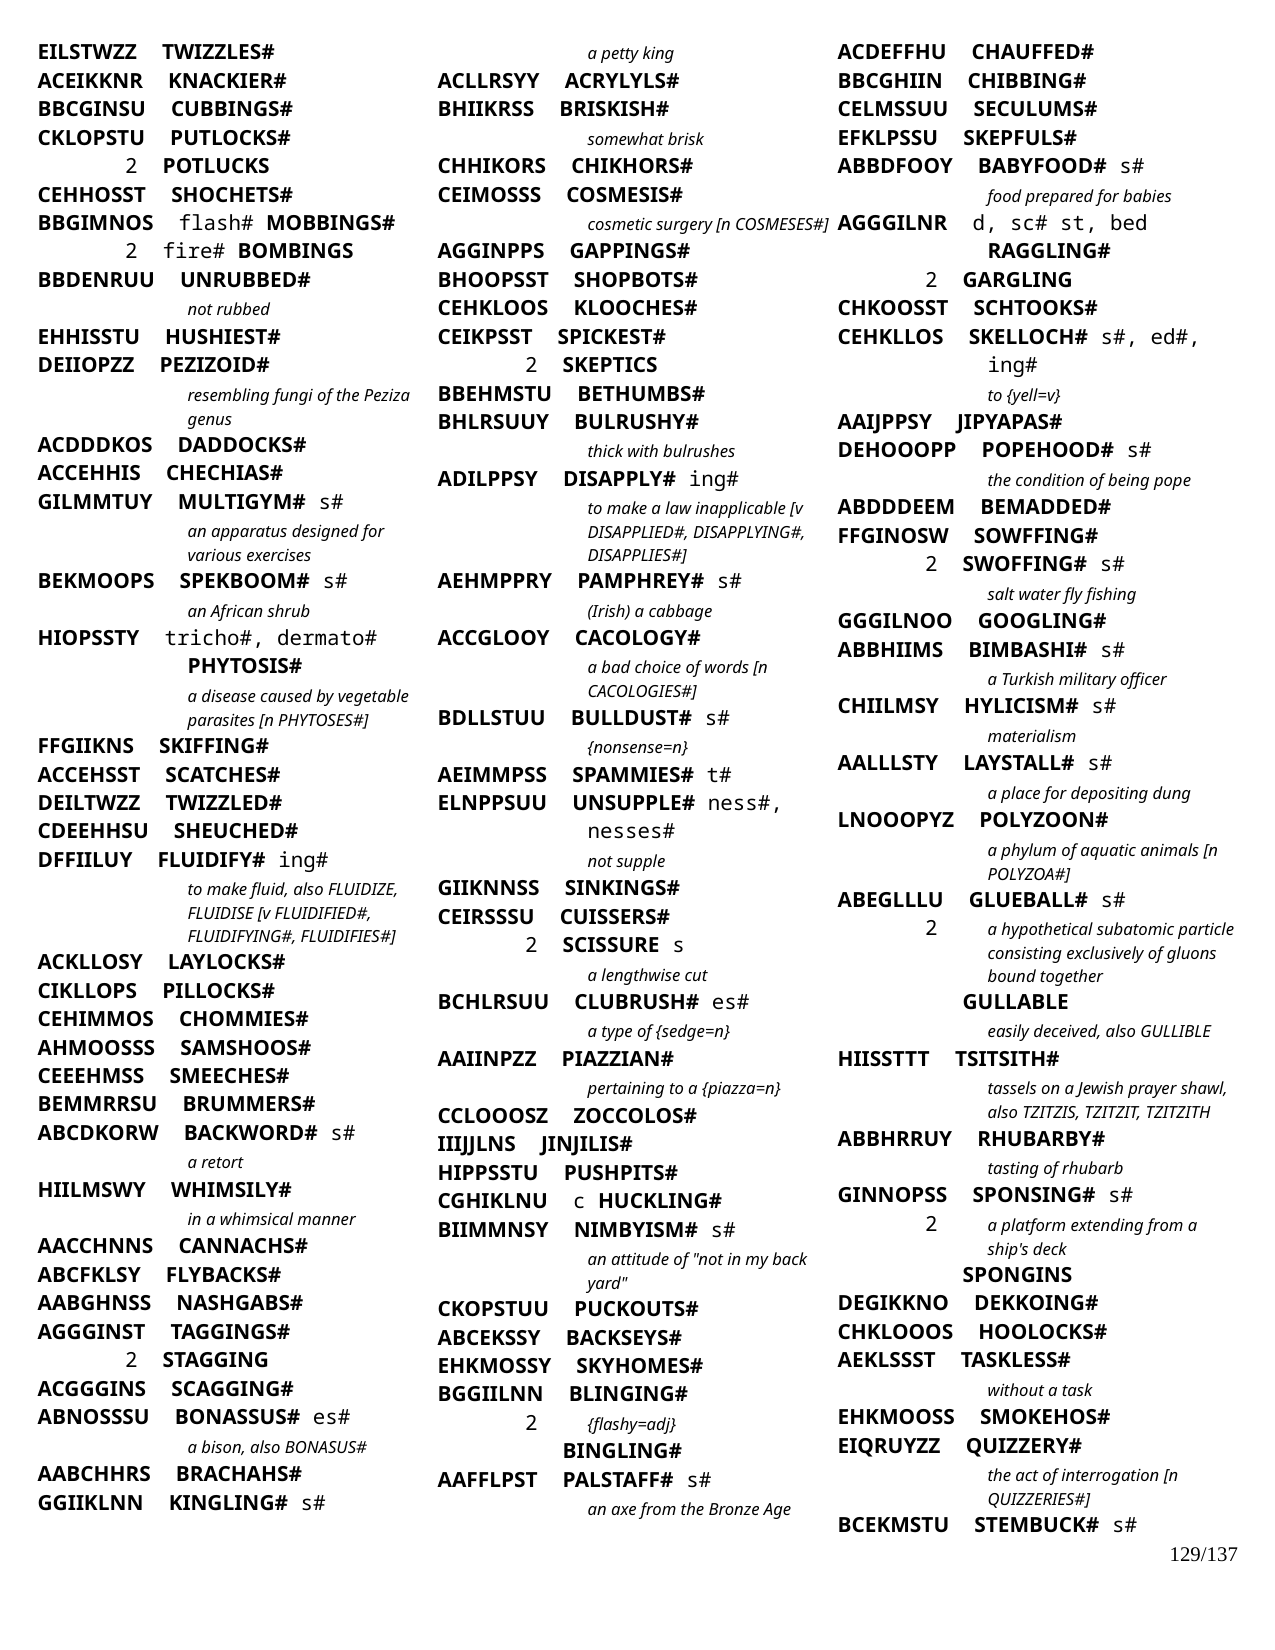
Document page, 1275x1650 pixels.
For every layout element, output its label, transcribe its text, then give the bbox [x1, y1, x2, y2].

text food prepared for babies [837, 180, 1237, 208]
text HIISSTTT TSITSITH# [837, 1044, 1237, 1072]
text AAFFLPST PALSTAFF# s# [437, 1465, 837, 1493]
text AALLLSTY LAYSTALL# s# [837, 748, 1237, 777]
text BINGLING# [437, 1436, 837, 1465]
text ACCEHSST SCATCHES# [37, 760, 437, 788]
text CEHKLLOS SKELLOCH# s#, ed#, ing# [837, 322, 1237, 379]
text CHIILMSY HYLICISM# s# [837, 692, 1237, 720]
text BIIMMNSY NIMBYISM# s# [437, 1215, 837, 1243]
text not supple [437, 845, 837, 873]
text CIKLLOPS PILLOCKS# [37, 976, 437, 1004]
text a bison, also BONASUS# [37, 1431, 437, 1459]
text ABCEKSSY BACKSEYS# [437, 1323, 837, 1351]
text 2 SCISSURE s [437, 930, 837, 959]
text to {yell=v} [837, 379, 1237, 407]
text HIILMSWY WHIMSILY# [37, 1175, 437, 1203]
text ACCGLOOY CACOLOGY# [437, 623, 837, 652]
text CEIMOSSS COSMESIS# [437, 180, 837, 208]
text CHHIKORS CHIKHORS# [437, 151, 837, 180]
text AGGINPPS GAPPINGS# [437, 237, 837, 265]
text BEMMRRSU BRUMMERS# [37, 1089, 437, 1118]
text ACEIKKNR KNACKIER# [37, 66, 437, 94]
text a disease caused by vegetable parasites [n PHYTOSES#] [37, 680, 437, 731]
text AAIJPPSY JIPYAPAS# [837, 407, 1237, 436]
text AABGHNSS NASHGABS# [37, 1288, 437, 1317]
text not rubbed [37, 293, 437, 322]
text ACDEFFHU CHAUFFED# [837, 37, 1237, 66]
text an axe from the Bronze Age [437, 1493, 837, 1522]
text 2 GARGLING [837, 265, 1237, 293]
text 2 {flashy=adj} [437, 1408, 837, 1436]
text AABCHHRS BRACHAHS# [37, 1459, 437, 1488]
text 2 a platform extending from a ship's deck [837, 1209, 1237, 1260]
text a petty king [437, 37, 837, 66]
text DEIIOPZZ PEZIZOID# [37, 350, 437, 379]
text materialism [837, 720, 1237, 748]
text AGGGINST TAGGINGS# [37, 1317, 437, 1345]
text AHMOOSSS SAMSHOOS# [37, 1033, 437, 1061]
text AAIINPZZ PIAZZIAN# [437, 1044, 837, 1072]
text EILSTWZZ TWIZZLES# [37, 37, 437, 66]
text CDEEHHSU SHEUCHED# [37, 817, 437, 845]
text ABDDDEEM BEMADDED# [837, 492, 1237, 521]
text an attitude of "not in my back yard" [437, 1243, 837, 1294]
text to make fluid, also FLUIDIZE, FLUIDISE [v FLUIDIFIED#, FLUIDIFYING#, FLUIDIFIES#] [37, 873, 437, 947]
text without a task [837, 1374, 1237, 1402]
text ACCEHHIS CHECHIAS# [37, 458, 437, 487]
text a type of {sedge=n} [437, 1016, 837, 1044]
text GGIIKLNN KINGLING# s# [37, 1488, 437, 1516]
text DEHOOOPP POPEHOOD# s# [837, 436, 1237, 464]
text DFFIILUY FLUIDIFY# ing# [37, 845, 437, 873]
text {nonsense=n} [437, 731, 837, 760]
text ABBDFOOY BABYFOOD# s# [837, 151, 1237, 180]
text EHHISSTU HUSHIEST# [37, 322, 437, 350]
text EFKLPSSU SKEPFULS# [837, 123, 1237, 151]
text in a whimsical manner [37, 1203, 437, 1232]
text tassels on a Jewish prayer shawl, also TZITZIS, TZITZIT, TZITZITH [837, 1072, 1237, 1124]
text CEHHOSST SHOCHETS# [37, 180, 437, 208]
text CKOPSTUU PUCKOUTS# [437, 1294, 837, 1323]
text an apparatus designed for various exercises [37, 515, 437, 566]
text CKLOPSTU PUTLOCKS# [37, 123, 437, 151]
text ELNPPSUU UNSUPPLE# ness#, nesses# [437, 788, 837, 845]
text cosmetic surgery [n COSMESES#] [437, 208, 837, 237]
text 2 a hypothetical subatomic particle consisting exclusively of gluons bound together [837, 913, 1237, 987]
text DEILTWZZ TWIZZLED# [37, 788, 437, 817]
text pertaining to a {piazza=n} [437, 1072, 837, 1101]
text a phylum of aquatic animals [n POLYZOA#] [837, 834, 1237, 885]
text the condition of being pope [837, 464, 1237, 492]
text CHKLOOOS HOOLOCKS# [837, 1317, 1237, 1345]
text the act of interrogation [n QUIZZERIES#] [837, 1459, 1237, 1510]
text a Turkish military officer [837, 663, 1237, 692]
text thick with bulrushes [437, 436, 837, 464]
text IIIJJLNS JINJILIS# [437, 1129, 837, 1158]
text 2 SWOFFING# s# [837, 549, 1237, 578]
text CEHIMMOS CHOMMIES# [37, 1004, 437, 1033]
text LNOOOPYZ POLYZOON# [837, 805, 1237, 834]
text CHKOOSST SCHTOOKS# [837, 293, 1237, 322]
text ABBHRRUY RHUBARBY# [837, 1124, 1237, 1152]
text resembling fungi of the Peziza genus [37, 379, 437, 430]
text 2 STAGGING [37, 1345, 437, 1374]
text BEKMOOPS SPEKBOOM# s# [37, 566, 437, 595]
text AEHMPPRY PAMPHREY# s# [437, 566, 837, 595]
text SPONGINS [837, 1260, 1237, 1288]
text ABCFKLSY FLYBACKS# [37, 1260, 437, 1288]
text a lengthwise cut [437, 959, 837, 987]
text EHKMOOSS SMOKEHOS# [837, 1402, 1237, 1431]
text CEHKLOOS KLOOCHES# [437, 293, 837, 322]
text ABNOSSSU BONASSUS# es# [37, 1402, 437, 1431]
text ABEGLLLU GLUEBALL# s# [837, 885, 1237, 913]
text AEKLSSST TASKLESS# [837, 1345, 1237, 1374]
text (Irish) a cabbage [437, 595, 837, 623]
text FFGIIKNS SKIFFING# [37, 731, 437, 760]
text BGGIILNN BLINGING# [437, 1379, 837, 1408]
text salt water fly fishing [837, 578, 1237, 606]
text FFGINOSW SOWFFING# [837, 521, 1237, 549]
text an African shrub [37, 595, 437, 623]
text ACLLRSYY ACRYLYLS# [437, 66, 837, 94]
text 2 POTLUCKS [37, 151, 437, 180]
text CGHIKLNU c HUCKLING# [437, 1186, 837, 1215]
text EHKMOSSY SKYHOMES# [437, 1351, 837, 1379]
text GIIKNNSS SINKINGS# [437, 873, 837, 902]
text HIPPSSTU PUSHPITS# [437, 1158, 837, 1186]
text BBCGINSU CUBBINGS# [37, 94, 437, 123]
text BBEHMSTU BETHUMBS# [437, 379, 837, 407]
text BBDENRUU UNRUBBED# [37, 265, 437, 293]
text CEIKPSST SPICKEST# [437, 322, 837, 350]
text a place for depositing dung [837, 777, 1237, 805]
text BCEKMSTU STEMBUCK# s# [837, 1510, 1237, 1539]
text BCHLRSUU CLUBRUSH# es# [437, 987, 837, 1016]
text BHIIKRSS BRISKISH# [437, 94, 837, 123]
text AGGGILNR d, sc# st, bed RAGGLING# [837, 208, 1237, 265]
text to make a law inapplicable [v DISAPPLIED#, DISAPPLYING#, DISAPPLIES#] [437, 492, 837, 566]
text somewhat brisk [437, 123, 837, 151]
text BBGIMNOS flash# MOBBINGS# [37, 208, 437, 237]
text a retort [37, 1146, 437, 1175]
text GILMMTUY MULTIGYM# s# [37, 487, 437, 515]
text BBCGHIIN CHIBBING# [837, 66, 1237, 94]
text tasting of rhubarb [837, 1152, 1237, 1181]
text CCLOOOSZ ZOCCOLOS# [437, 1101, 837, 1129]
text GGGILNOO GOOGLING# [837, 606, 1237, 635]
text 2 fire# BOMBINGS [37, 237, 437, 265]
text AACCHNNS CANNACHS# [37, 1232, 437, 1260]
text ACDDDKOS DADDOCKS# [37, 430, 437, 458]
text 2 SKEPTICS [437, 350, 837, 379]
text ACGGGINS SCAGGING# [37, 1374, 437, 1402]
text CELMSSUU SECULUMS# [837, 94, 1237, 123]
text BDLLSTUU BULLDUST# s# [437, 703, 837, 731]
text BHLRSUUY BULRUSHY# [437, 407, 837, 436]
text BHOOPSST SHOPBOTS# [437, 265, 837, 293]
text AEIMMPSS SPAMMIES# t# [437, 760, 837, 788]
text CEIRSSSU CUISSERS# [437, 902, 837, 930]
text ABCDKORW BACKWORD# s# [37, 1118, 437, 1146]
text HIOPSSTY tricho#, dermato# PHYTOSIS# [37, 623, 437, 680]
text ACKLLOSY LAYLOCKS# [37, 947, 437, 976]
text EIQRUYZZ QUIZZERY# [837, 1431, 1237, 1459]
text CEEEHMSS SMEECHES# [37, 1061, 437, 1089]
text easily deceived, also GULLIBLE [837, 1016, 1237, 1044]
text ADILPPSY DISAPPLY# ing# [437, 464, 837, 492]
text DEGIKKNO DEKKOING# [837, 1288, 1237, 1317]
text a bad choice of words [n CACOLOGIES#] [437, 652, 837, 703]
text GINNOPSS SPONSING# s# [837, 1181, 1237, 1209]
text ABBHIIMS BIMBASHI# s# [837, 635, 1237, 663]
text GULLABLE [837, 987, 1237, 1016]
